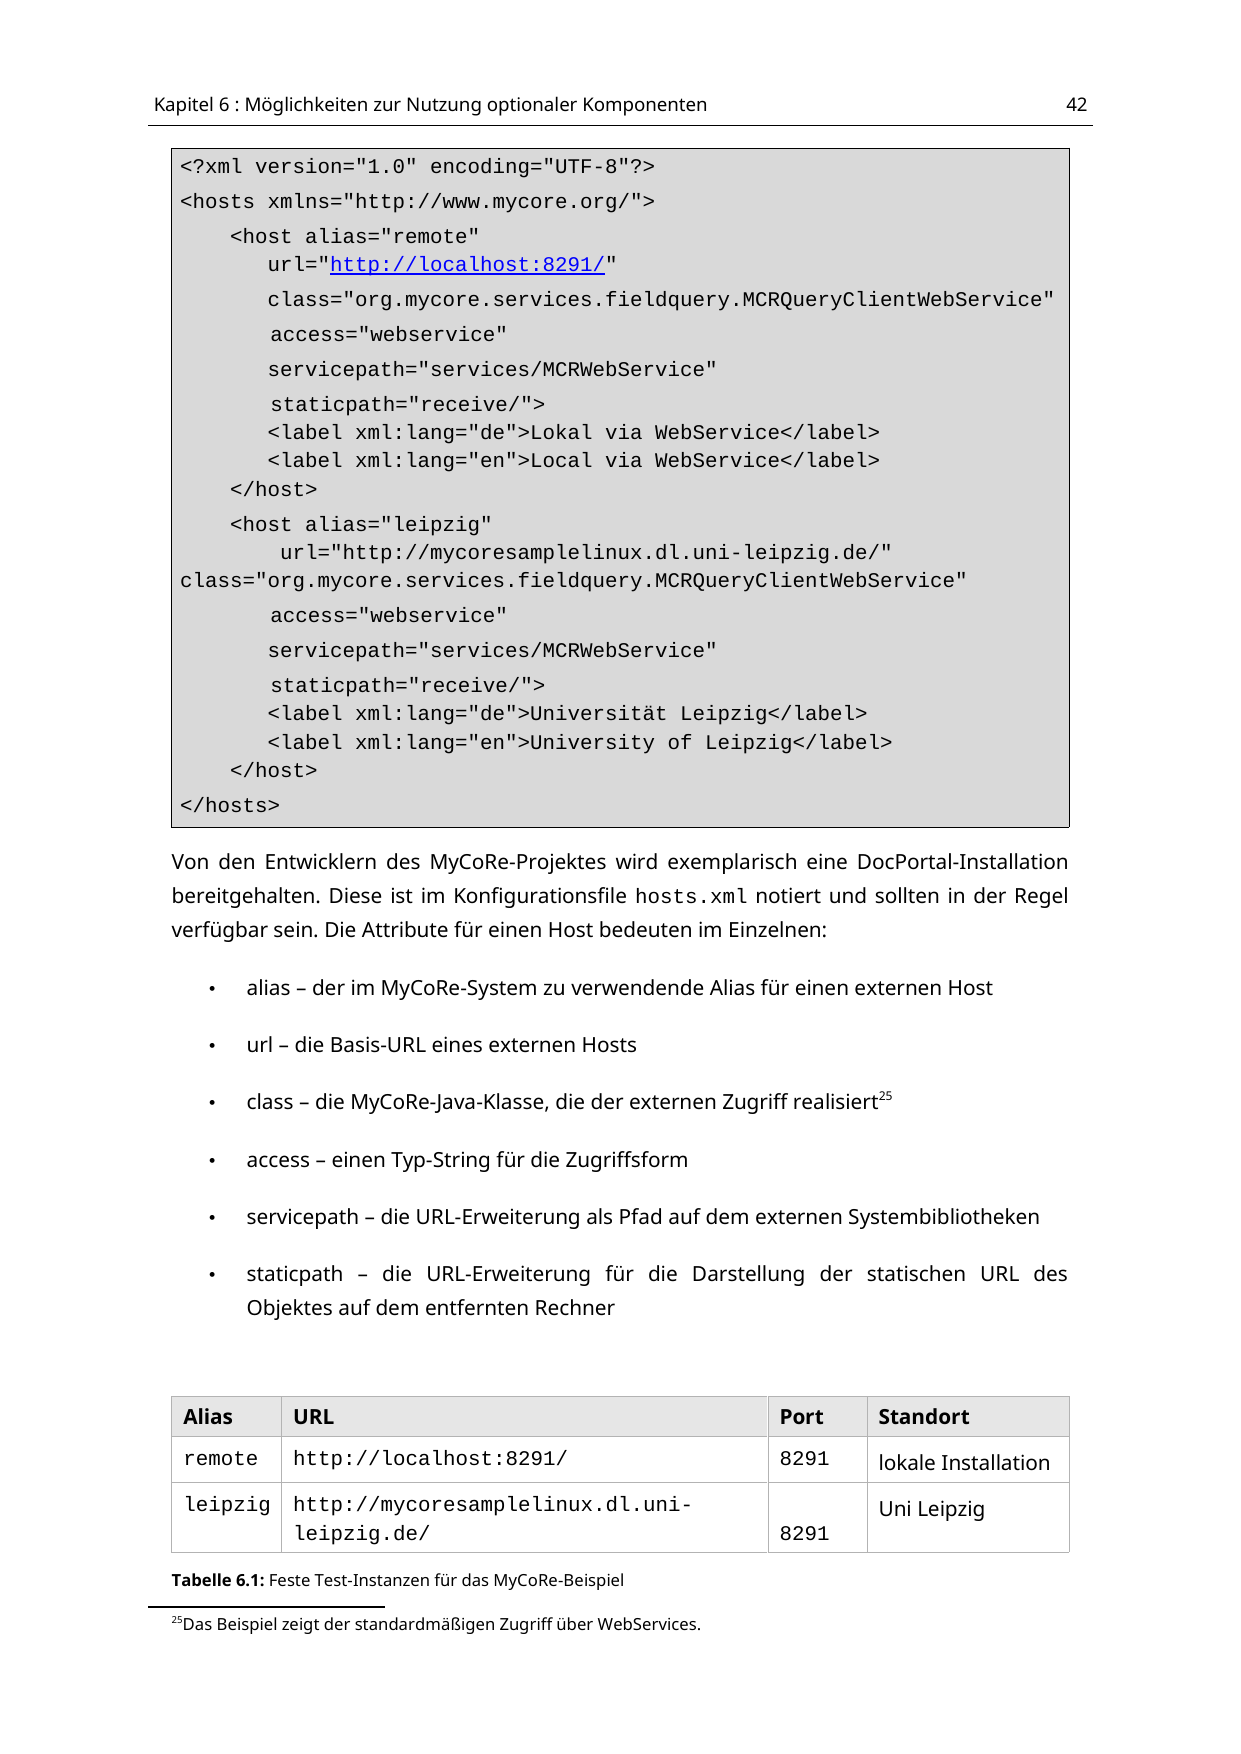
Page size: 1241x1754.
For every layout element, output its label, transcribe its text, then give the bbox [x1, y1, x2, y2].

text </hosts> [172, 787, 1069, 827]
table_cell leipzig [172, 1483, 281, 1552]
text access="webservice" [172, 316, 1069, 348]
list Das Beispiel zeigt der standardmäßigen Zugriff über WebServices. [171, 1613, 1069, 1636]
text <host alias="remote" url="http://localhost:8291/" [172, 218, 1069, 278]
table_cell lokale Installation [868, 1437, 1069, 1482]
text <hosts xmlns="http://www.mycore.org/"> [172, 183, 1069, 214]
list alias – der im MyCoRe-System zu verwendende Alias für einen externen Host [209, 973, 1069, 1001]
table_header Port [769, 1397, 867, 1436]
text access="webservice" [172, 597, 1069, 629]
table_cell Uni Leipzig [868, 1483, 1069, 1552]
table_header Standort [868, 1397, 1069, 1436]
table_cell 8291 [769, 1483, 867, 1552]
text staticpath="receive/"> <label xml:lang="de">Universität Leipzig</label> <label xml:lang="en">University of Leipzig</label> </host> [172, 667, 1069, 783]
text servicepath="services/MCRWebService" [172, 632, 1069, 664]
list access – einen Typ-String für die Zugriffsform [209, 1145, 1069, 1173]
text <host alias="leipzig" url="http://mycoresamplelinux.dl.uni-leipzig.de/" class="org.mycore.services.fieldquery.MCRQueryClientWebService" [172, 506, 1069, 594]
list url – die Basis-URL eines externen Hosts [209, 1030, 1069, 1058]
table_header URL [282, 1397, 767, 1436]
table_cell http://localhost:8291/ [282, 1437, 767, 1482]
table_header Alias [172, 1397, 281, 1436]
table_cell 8291 [769, 1437, 867, 1482]
text Tabelle 6.1: Feste Test-Instanzen für das MyCoRe-Beispiel [171, 1568, 1069, 1591]
text Von den Entwicklern des MyCoRe-Projektes wird exemplarisch eine DocPortal-Installation bereitgehalten. Diese ist im Konfigurationsfile hosts.xml notiert und sollten in der Regel verfügbar sein. Die Attribute für einen Host bedeuten im Einzelnen: [171, 847, 1069, 943]
list class – die MyCoRe-Java-Klasse, die der externen Zugriff realisiert [209, 1087, 1069, 1116]
list staticpath – die URL-Erweiterung für die Darstellung der statischen URL des Objektes auf dem entfernten Rechner [209, 1259, 1069, 1322]
table_cell remote [172, 1437, 281, 1482]
list servicepath – die URL-Erweiterung als Pfad auf dem externen Systembibliotheken [209, 1202, 1069, 1230]
text servicepath="services/MCRWebService" [172, 351, 1069, 383]
text class="org.mycore.services.fieldquery.MCRQueryClientWebService" [172, 281, 1069, 313]
table_cell http://mycoresamplelinux.dl.uni-leipzig.de/ [282, 1483, 767, 1552]
text <?xml version="1.0" encoding="UTF-8"?> [172, 149, 1069, 179]
text staticpath="receive/"> <label xml:lang="de">Lokal via WebService</label> <label xml:lang="en">Local via WebService</label> </host> [172, 386, 1069, 502]
